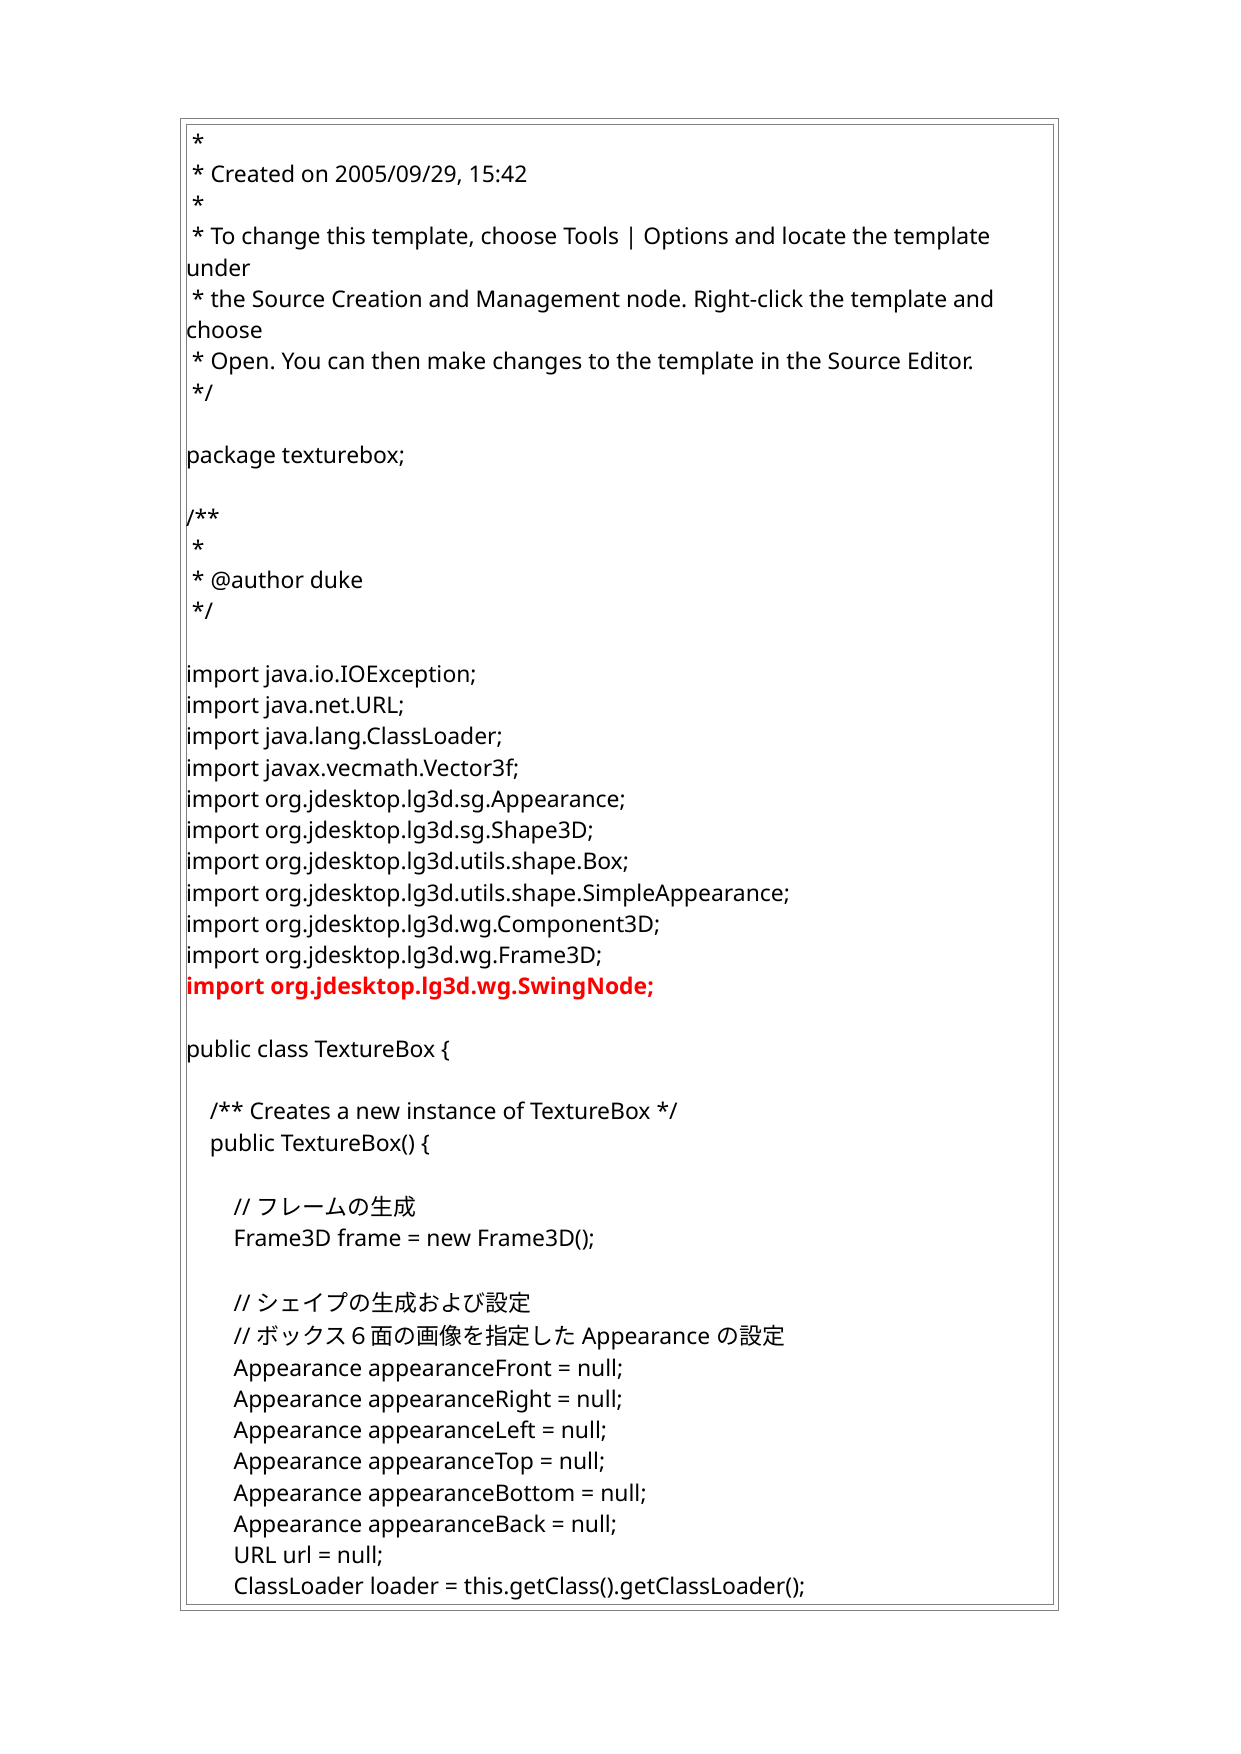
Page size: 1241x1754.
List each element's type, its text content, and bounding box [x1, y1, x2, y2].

table_header * * Created on 2005/09/29, 15:42 * * To change this template, choose Tools | Options and locate the template under * the Source Creation and Management node. Right-click the template and choose * Open. You can then make changes to the template in the Source Editor. */ package texturebox; /** * * @author duke */ import java.io.IOException; import java.net.URL; import java.lang.ClassLoader; import javax.vecmath.Vector3f; import org.jdesktop.lg3d.sg.Appearance; import org.jdesktop.lg3d.sg.Shape3D; import org.jdesktop.lg3d.utils.shape.Box; import org.jdesktop.lg3d.utils.shape.SimpleAppearance; import org.jdesktop.lg3d.wg.Component3D; import org.jdesktop.lg3d.wg.Frame3D; import org.jdesktop.lg3d.wg.SwingNode; public class TextureBox { /** Creates a new instance of TextureBox */ public TextureBox() { // フレームの生成 Frame3D frame = new Frame3D(); // シェイプの生成および設定 // ボックス６面の画像を指定した Appearance の設定 Appearance appearanceFront = null; Appearance appearanceRight = null; Appearance appearanceLeft = null; Appearance appearanceTop = null; Appearance appearanceBottom = null; Appearance appearanceBack = null; URL url = null; ClassLoader loader = this.getClass().getClassLoader(); [183, 119, 1056, 1604]
